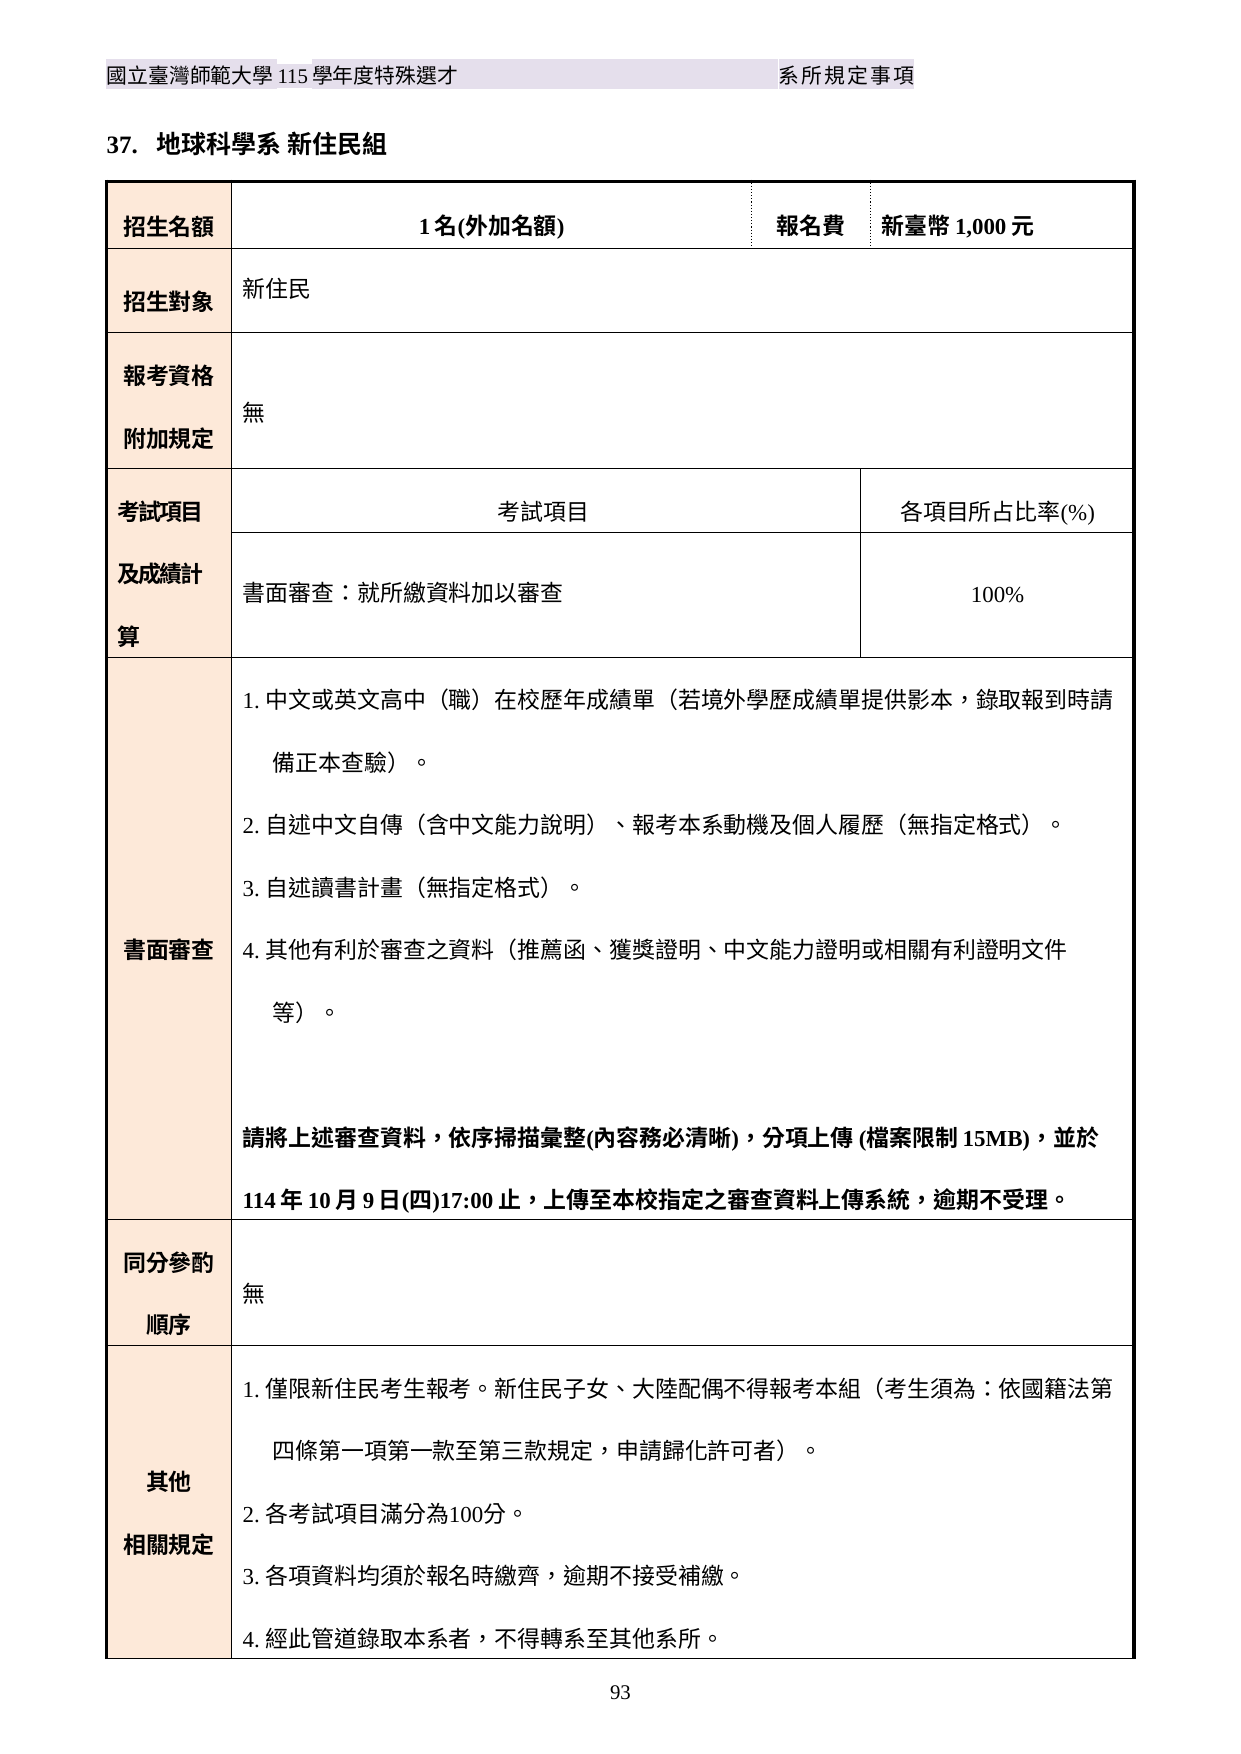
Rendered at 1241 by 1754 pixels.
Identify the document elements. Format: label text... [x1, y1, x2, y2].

table_cell 100% [861, 533, 1132, 656]
table_cell 新住民 [232, 249, 1132, 332]
table_cell 各項目所占比率(%) [861, 469, 1132, 531]
table_cell 無 [232, 1220, 1132, 1345]
table_cell 1. 僅限新住民考生報考。新住民子女、大陸配偶不得報考本組（考生須為：依國籍法第四條第一項第一款至第三款規定，申請歸化許可者）。 2. 各考試項目滿分為100分。 3. 各項資料均須於報名時繳齊，逾期不接受補繳。 4. 經此管道錄取本系者，不得轉系至其他系所。 [232, 1346, 1132, 1658]
table_header 新臺幣1,000元 [870, 183, 1132, 248]
table_header 1名(外加名額) [232, 183, 752, 248]
table_cell 書面審查 [108, 658, 231, 1219]
table_cell 1. 中文或英文高中（職）在校歷年成績單（若境外學歷成績單提供影本，錄取報到時請備正本查驗）。 2. 自述中文自傳（含中文能力說明）、報考本系動機及個人履歷（無指定格式）。 3. 自述讀書計畫（無指定格式）。 4. 其他有利於審查之資料（推薦函、獲獎證明、中文能力證明或相關有利證明文件等）。 請將上述審查資料，依序掃描彙整(內容務必清晰)，分項上傳 (檔案限制15MB)，並於114年10月9日(四)17:00止，上傳至本校指定之審查資料上傳系統，逾期不受理。 [232, 658, 1132, 1219]
table_cell 同分參酌 順序 [108, 1220, 231, 1345]
table_cell 其他 相關規定 [108, 1346, 231, 1658]
table_cell 書面審查：就所繳資料加以審查 [232, 533, 860, 656]
table_cell 考試項目 [232, 469, 860, 531]
table_cell 招生對象 [108, 249, 231, 332]
table_header 招生名額 [108, 183, 231, 248]
table_header 報名費 [752, 183, 870, 248]
list 地球科學系 新住民組 [106, 124, 1134, 161]
table_cell 無 [232, 333, 1132, 468]
table_cell 報考資格附加規定 [108, 333, 231, 468]
table_cell 考試項目 及成績計算 [108, 469, 231, 656]
